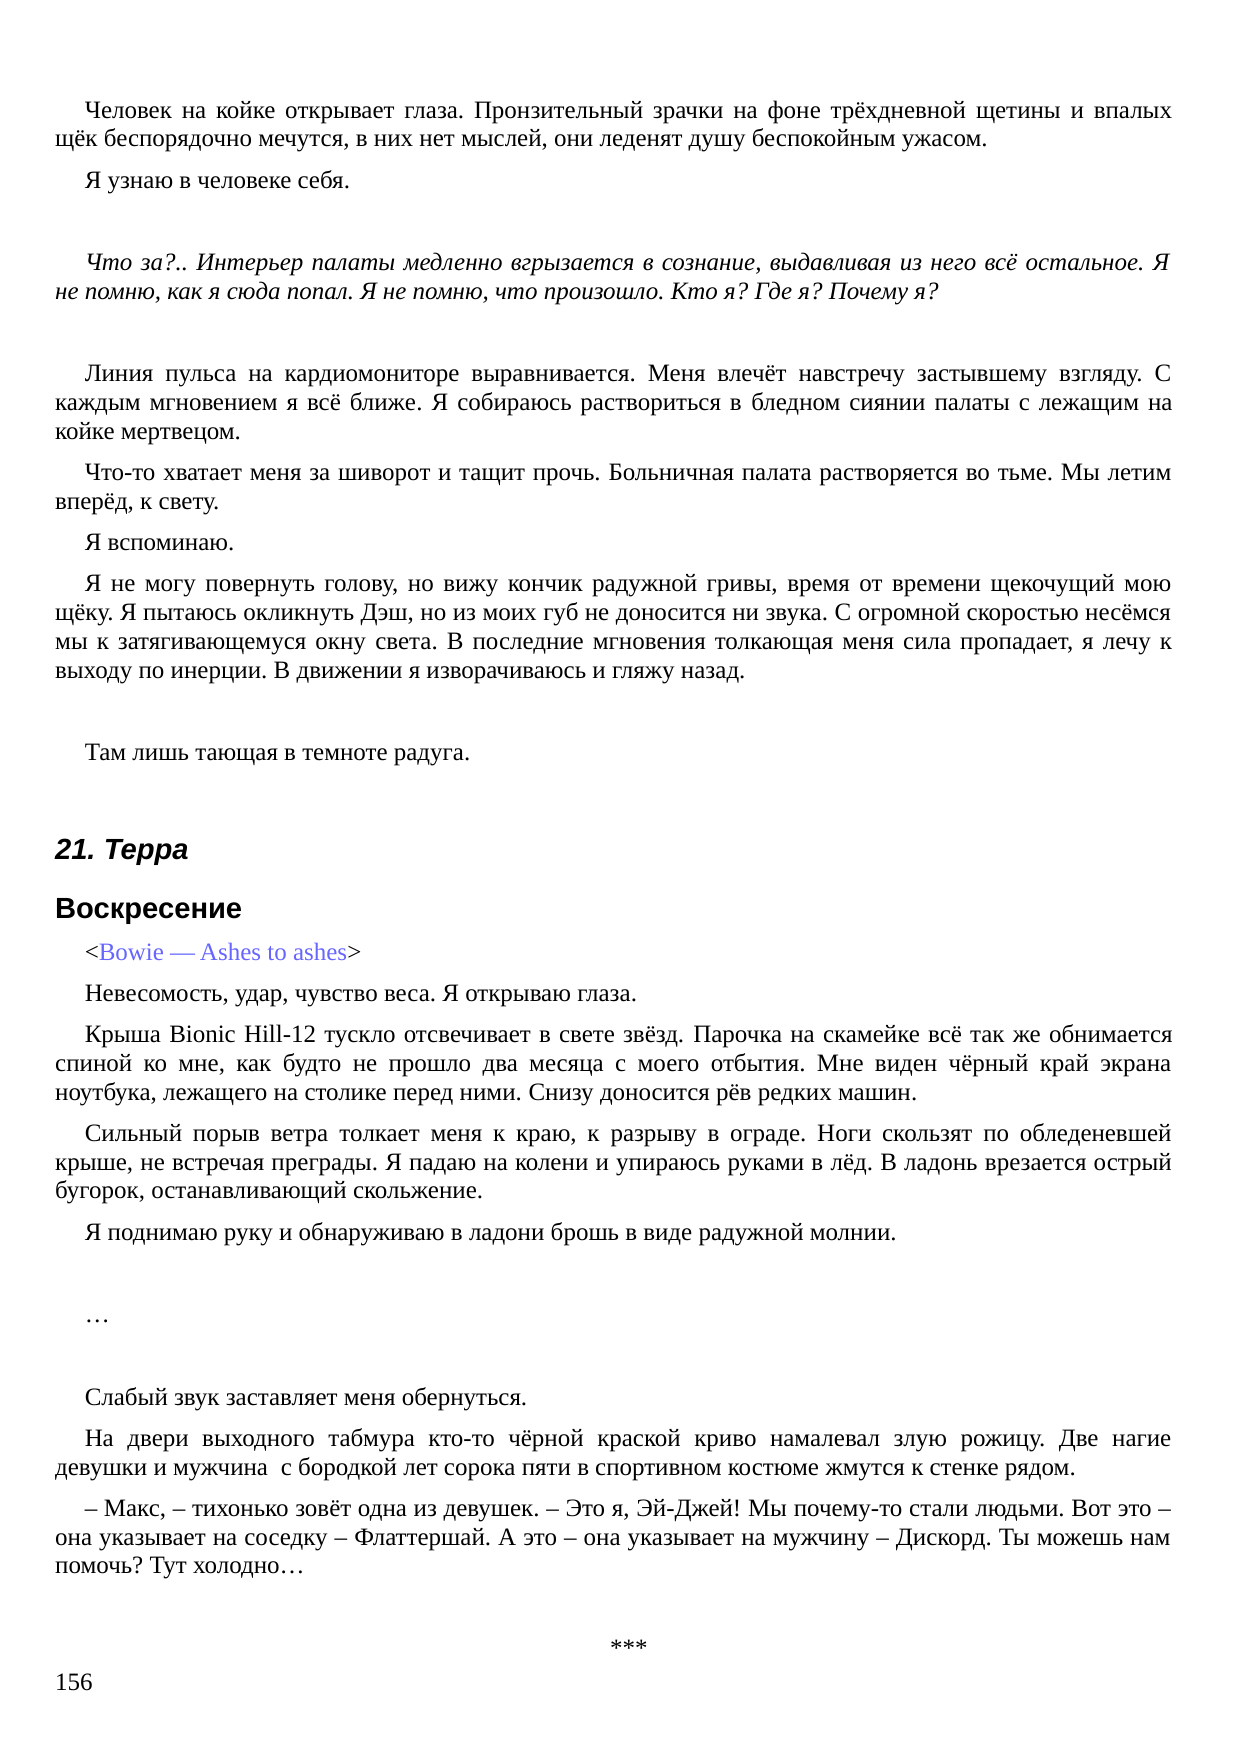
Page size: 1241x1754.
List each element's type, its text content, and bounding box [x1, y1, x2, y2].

text Линия пульса на кардиомониторе выравнивается. Меня влечёт навстречу застывшему взгляду. С каждым мгновением я всё ближе. Я собираюсь раствориться в бледном сиянии палаты с лежащим на койке мертвецом. [55, 358, 1173, 445]
text Человек на койке открывает глаза. Пронзительный зрачки на фоне трёхдневной щетины и впалых щёк беспорядочно мечутся, в них нет мыслей, они леденят душу беспокойным ужасом. [55, 95, 1173, 152]
text На двери выходного табмура кто-то чёрной краской криво намалевал злую рожицу. Две нагие девушки и мужчина с бородкой лет сорока пяти в спортивном костюме жмутся к стенке рядом. [55, 1423, 1173, 1481]
text Слабый звук заставляет меня обернуться. [55, 1382, 1173, 1411]
text Там лишь тающая в темноте радуга. [55, 737, 1173, 766]
text Я вспоминаю. [55, 527, 1173, 556]
subtitle Воскресение [55, 891, 1173, 924]
text Что-то хватает меня за шиворот и тащит прочь. Больничная палата растворяется во тьме. Мы летим вперёд, к свету. [55, 457, 1173, 515]
text Что за?.. Интерьер палаты медленно вгрызается в сознание, выдавливая из него всё остальное. Я не помню, как я сюда попал. Я не помню, что произошло. Кто я? Где я? Почему я? [55, 247, 1173, 305]
text Сильный порыв ветра толкает меня к краю, к разрыву в ограде. Ноги скользят по обледеневшей крыше, не встречая преграды. Я падаю на колени и упираюсь руками в лёд. В ладонь врезается острый бугорок, останавливающий скольжение. [55, 1118, 1173, 1204]
text Я узнаю в человеке себя. [55, 165, 1173, 193]
subtitle 21. Терра [55, 832, 1173, 866]
text – Макс, – тихонько зовёт одна из девушек. – Это я, Эй-Джей! Мы почему-то стали людьми. Вот это – она указывает на соседку – Флаттершай. А это – она указывает на мужчину – Дискорд. Ты можешь нам помочь? Тут холодно… [55, 1493, 1173, 1579]
text Крыша Bionic Hill-12 тускло отсвечивает в свете звёзд. Парочка на скамейке всё так же обнимается спиной ко мне, как будто не прошло два месяца с моего отбытия. Мне виден чёрный край экрана ноутбука, лежащего на столике перед ними. Снизу доносится рёв редких машин. [55, 1019, 1173, 1106]
text … [55, 1299, 1173, 1328]
text Я не могу повернуть голову, но вижу кончик радужной гривы, время от времени щекочущий мою щёку. Я пытаюсь окликнуть Дэш, но из моих губ не доносится ни звука. С огромной скоростью несёмся мы к затягивающемуся окну света. В последние мгновения толкающая меня сила пропадает, я лечу к выходу по инерции. В движении я изворачиваюсь и гляжу назад. [55, 568, 1173, 683]
text Невесомость, удар, чувство веса. Я открываю глаза. [55, 978, 1173, 1007]
text *** [55, 1633, 1173, 1662]
text <Bowie — Ashes to ashes> [55, 937, 1173, 966]
text Я поднимаю руку и обнаруживаю в ладони брошь в виде радужной молнии. [55, 1217, 1173, 1246]
